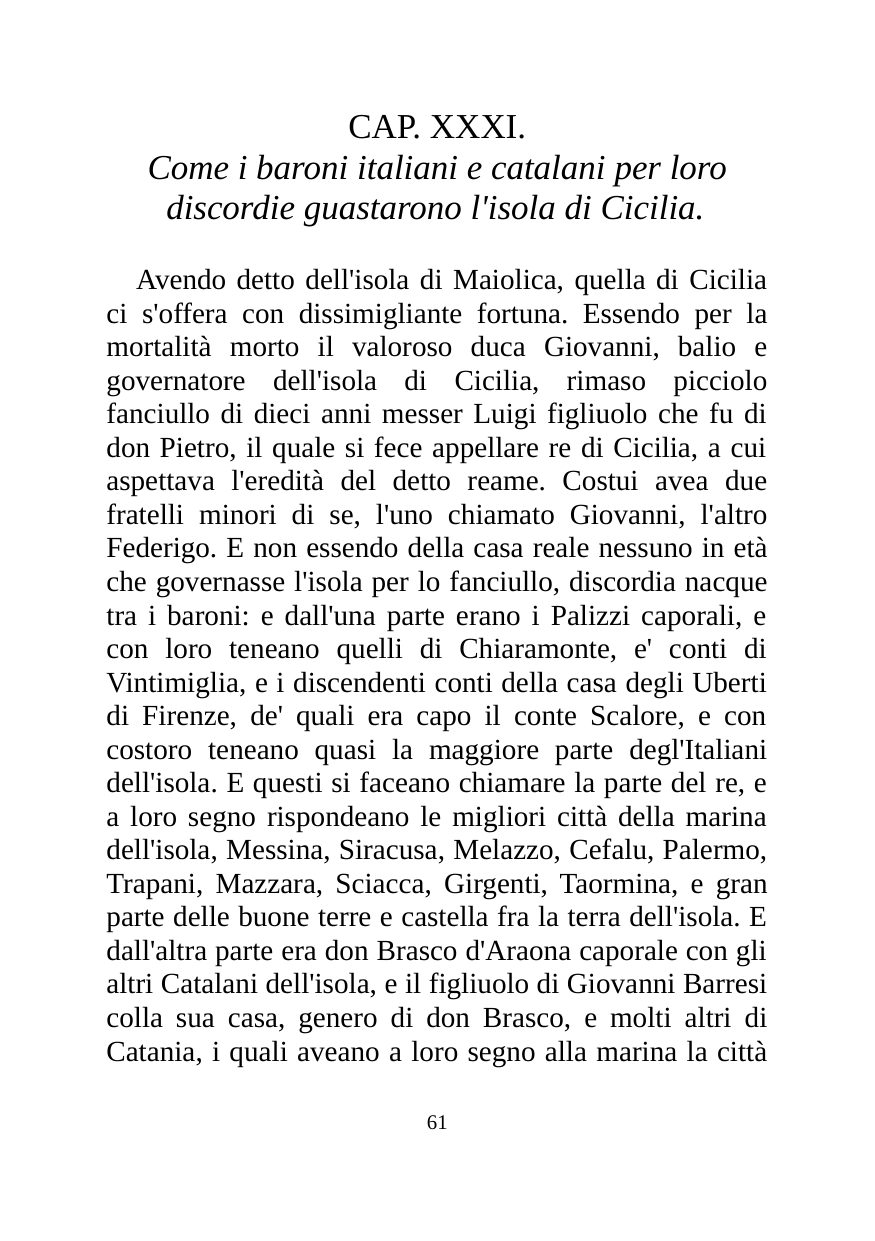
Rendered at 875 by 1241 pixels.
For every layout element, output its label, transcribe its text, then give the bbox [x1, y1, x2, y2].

subtitle CAP. XXXI. Come i baroni italiani e catalani per loro discordie guastarono l'isola di Cicilia. [106, 106, 768, 227]
text Avendo detto dell'isola di Maiolica, quella di Cicilia ci s'offera con dissimigliante fortuna. Essendo per la mortalità morto il valoroso duca Giovanni, balio e governatore dell'isola di Cicilia, rimaso picciolo fanciullo di dieci anni messer Luigi figliuolo che fu di don Pietro, il quale si fece appellare re di Cicilia, a cui aspettava l'eredità del detto reame. Costui avea due fratelli minori di se, l'uno chiamato Giovanni, l'altro Federigo. E non essendo della casa reale nessuno in età che governasse l'isola per lo fanciullo, discordia nacque tra i baroni: e dall'una parte erano i Palizzi caporali, e con loro teneano quelli di Chiaramonte, e' conti di Vintimiglia, e i discendenti conti della casa degli Uberti di Firenze, de' quali era capo il conte Scalore, e con costoro teneano quasi la maggiore parte degl'Italiani dell'isola. E questi si faceano chiamare la parte del re, e a loro segno rispondeano le migliori città della marina dell'isola, Messina, Siracusa, Melazzo, Cefalu, Palermo, Trapani, Mazzara, Sciacca, Girgenti, Taormina, e gran parte delle buone terre e castella fra la terra dell'isola. E dall'altra parte era don Brasco d'Araona caporale con gli altri Catalani dell'isola, e il figliuolo di Giovanni Barresi colla sua casa, genero di don Brasco, e molti altri di Catania, i quali aveano a loro segno alla marina la città [106, 262, 768, 1067]
